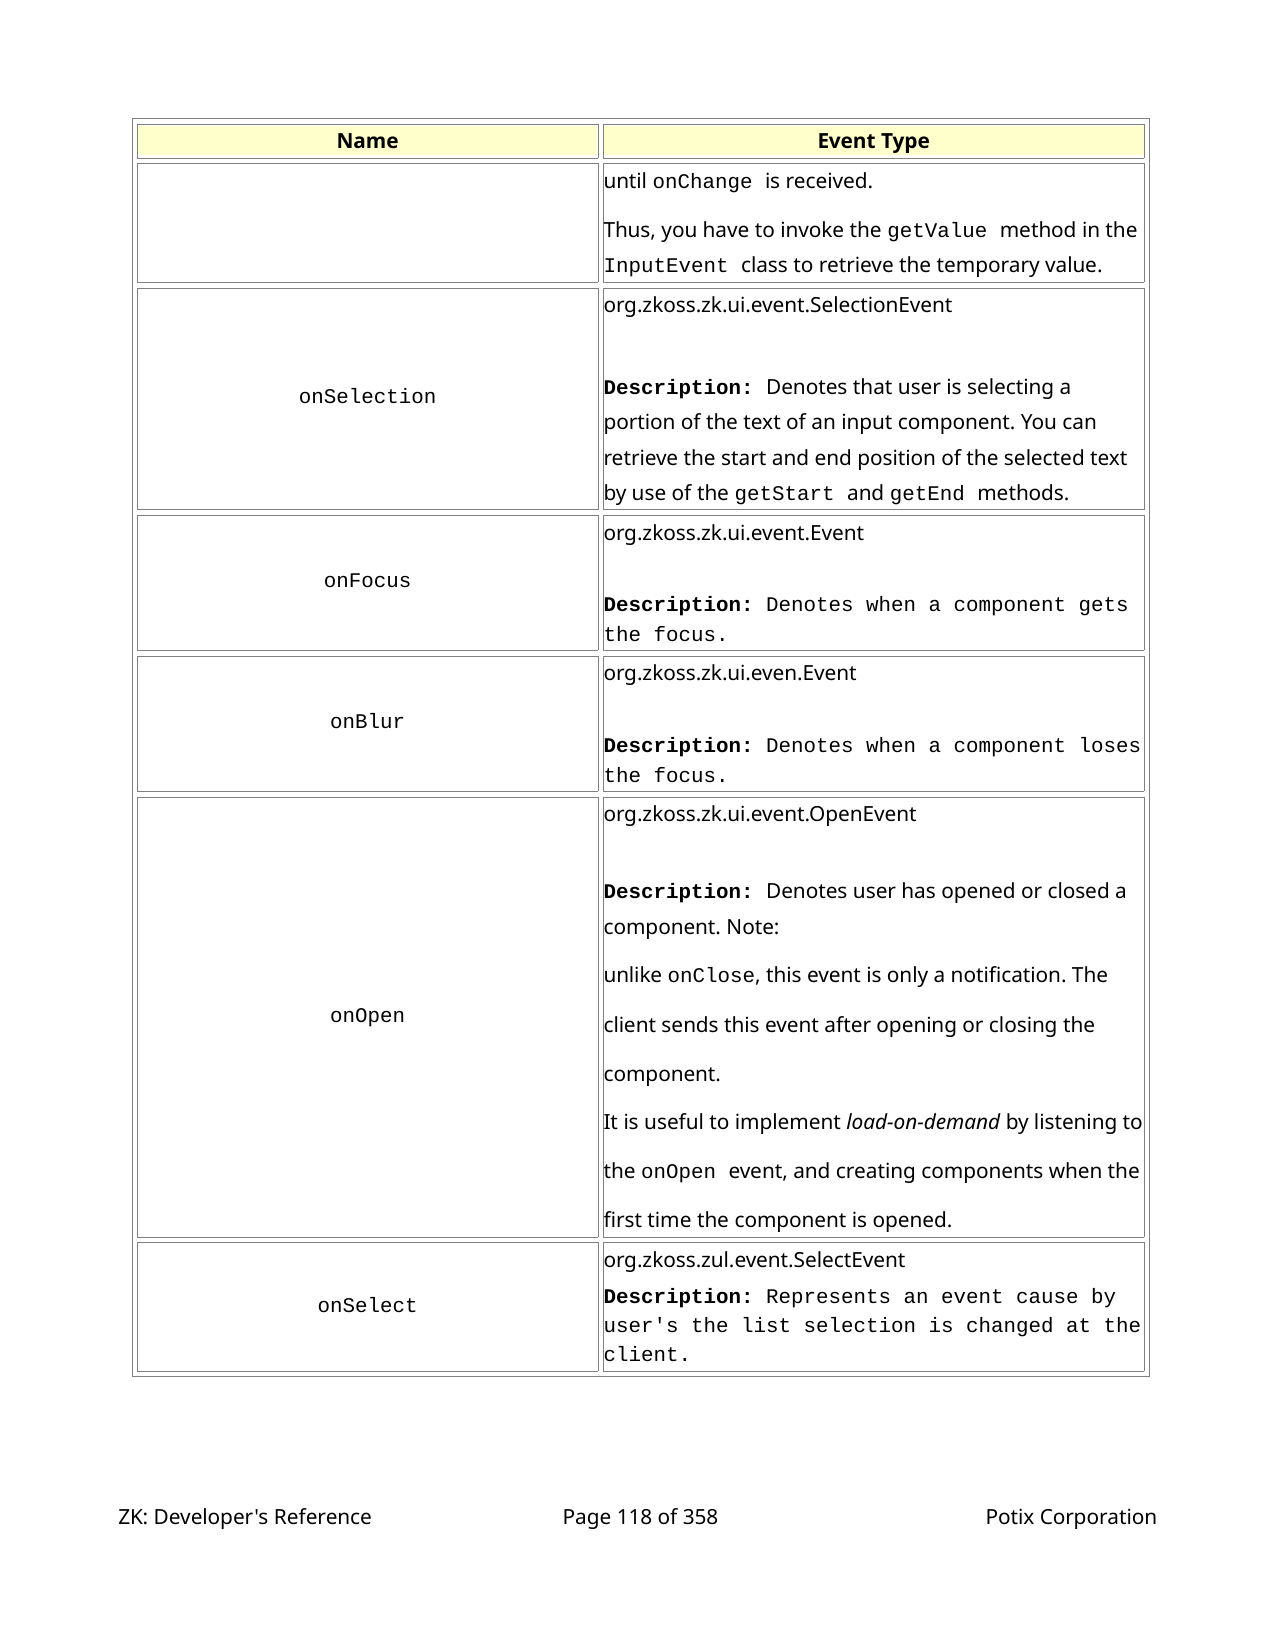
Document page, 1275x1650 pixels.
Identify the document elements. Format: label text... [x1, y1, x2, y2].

table_cell org.zkoss.zk.ui.event.Event Description: Denotes when a component gets the focus. [600, 509, 1147, 650]
table_cell org.zkoss.zk.ui.even.Event Description: Denotes when a component loses the focus. [600, 650, 1147, 791]
table_cell org.zkoss.zk.ui.event.SelectionEvent Description: Denotes that user is selecting a portion of the text of an input component. You can retrieve the start and end position of the selected text by use of the getStart and getEnd methods. [600, 282, 1147, 509]
table_cell org.zkoss.zul.event.SelectEvent Description: Represents an event cause by user's the list selection is changed at the client. [600, 1237, 1147, 1371]
table_cell onBlur [134, 650, 600, 791]
table_cell onOpen [134, 791, 600, 1237]
table_cell [134, 158, 600, 282]
table_cell onFocus [134, 509, 600, 650]
table_cell until onChange is received. Thus, you have to invoke the getValue method in the InputEvent class to retrieve the temporary value. [600, 158, 1147, 282]
table_header Name [134, 119, 600, 158]
table_cell onSelect [134, 1237, 600, 1371]
table_header Event Type [600, 119, 1147, 158]
table_cell onSelection [134, 282, 600, 509]
table_cell org.zkoss.zk.ui.event.OpenEvent Description: Denotes user has opened or closed a component. Note: unlike onClose, this event is only a notification. The client sends this event after opening or closing the component. It is useful to implement load-on-demand by listening to the onOpen event, and creating components when the first time the component is opened. [600, 791, 1147, 1237]
